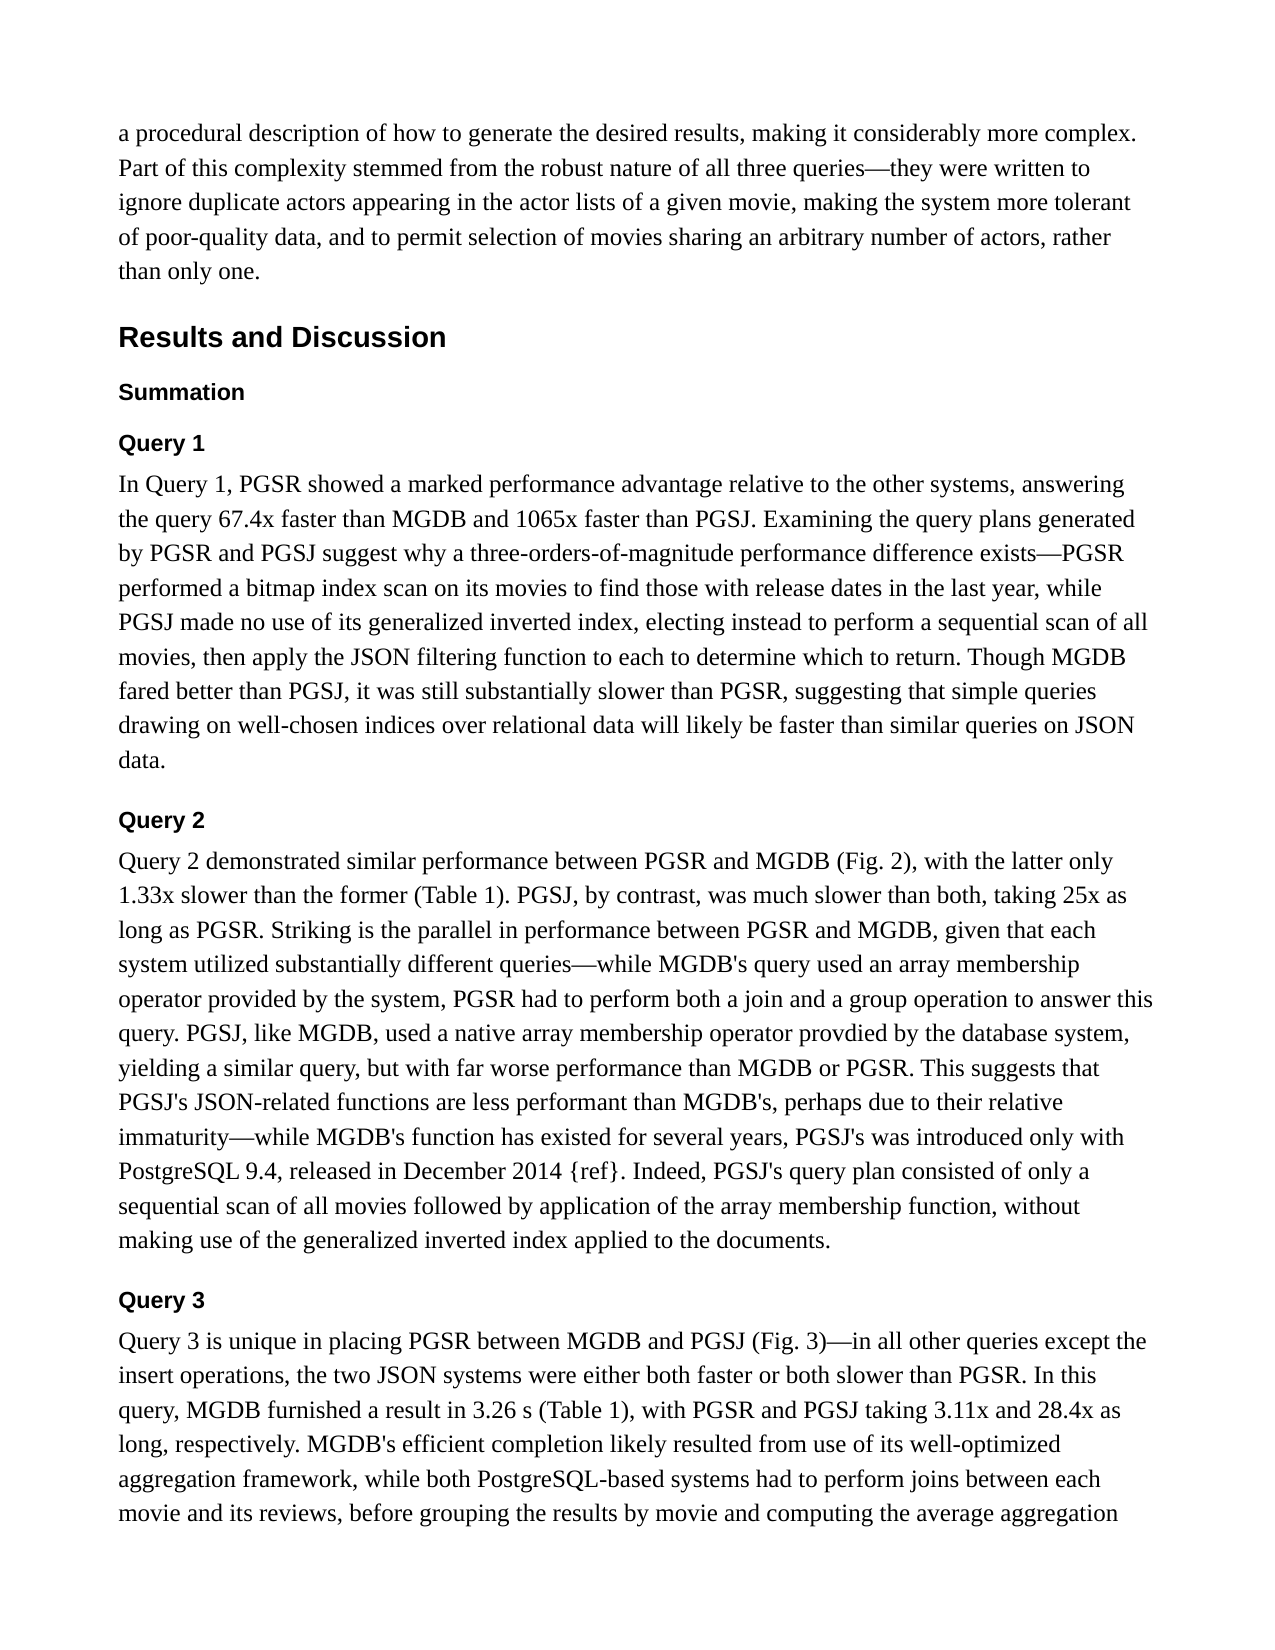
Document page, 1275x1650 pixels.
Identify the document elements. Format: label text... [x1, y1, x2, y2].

subtitle Summation [118, 378, 1157, 405]
text In Query 1, PGSR showed a marked performance advantage relative to the other systems, answering the query 67.4x faster than MGDB and 1065x faster than PGSJ. Examining the query plans generated by PGSR and PGSJ suggest why a three-orders-of-magnitude performance difference exists—PGSR performed a bitmap index scan on its movies to find those with release dates in the last year, while PGSJ made no use of its generalized inverted index, electing instead to perform a sequential scan of all movies, then apply the JSON filtering function to each to determine which to return. Though MGDB fared better than PGSJ, it was still substantially slower than PGSR, suggesting that simple queries drawing on well-chosen indices over relational data will likely be faster than similar queries on JSON data. [118, 469, 1157, 774]
subtitle Query 3 [118, 1287, 1157, 1313]
subtitle Query 1 [118, 430, 1157, 457]
text a procedural description of how to generate the desired results, making it considerably more complex. Part of this complexity stemmed from the robust nature of all three queries—they were written to ignore duplicate actors appearing in the actor lists of a given movie, making the system more tolerant of poor-quality data, and to permit selection of movies sharing an arbitrary number of actors, rather than only one. [118, 118, 1157, 285]
subtitle Query 2 [118, 807, 1157, 833]
text Query 3 is unique in placing PGSR between MGDB and PGSJ (Fig. 3)—in all other queries except the insert operations, the two JSON systems were either both faster or both slower than PGSR. In this query, MGDB furnished a result in 3.26 s (Table 1), with PGSR and PGSJ taking 3.11x and 28.4x as long, respectively. MGDB's efficient completion likely resulted from use of its well-optimized aggregation framework, while both PostgreSQL-based systems had to perform joins between each movie and its reviews, before grouping the results by movie and computing the average aggregation [118, 1326, 1157, 1527]
text Query 2 demonstrated similar performance between PGSR and MGDB (Fig. 2), with the latter only 1.33x slower than the former (Table 1). PGSJ, by contrast, was much slower than both, taking 25x as long as PGSR. Striking is the parallel in performance between PGSR and MGDB, given that each system utilized substantially different queries—while MGDB's query used an array membership operator provided by the system, PGSR had to perform both a join and a group operation to answer this query. PGSJ, like MGDB, used a native array membership operator provdied by the database system, yielding a similar query, but with far worse performance than MGDB or PGSR. This suggests that PGSJ's JSON-related functions are less performant than MGDB's, perhaps due to their relative immaturity—while MGDB's function has existed for several years, PGSJ's was introduced only with PostgreSQL 9.4, released in December 2014 {ref}. Indeed, PGSJ's query plan consisted of only a sequential scan of all movies followed by application of the array membership function, without making use of the generalized inverted index applied to the documents. [118, 846, 1157, 1254]
subtitle Results and Discussion [118, 320, 1157, 353]
